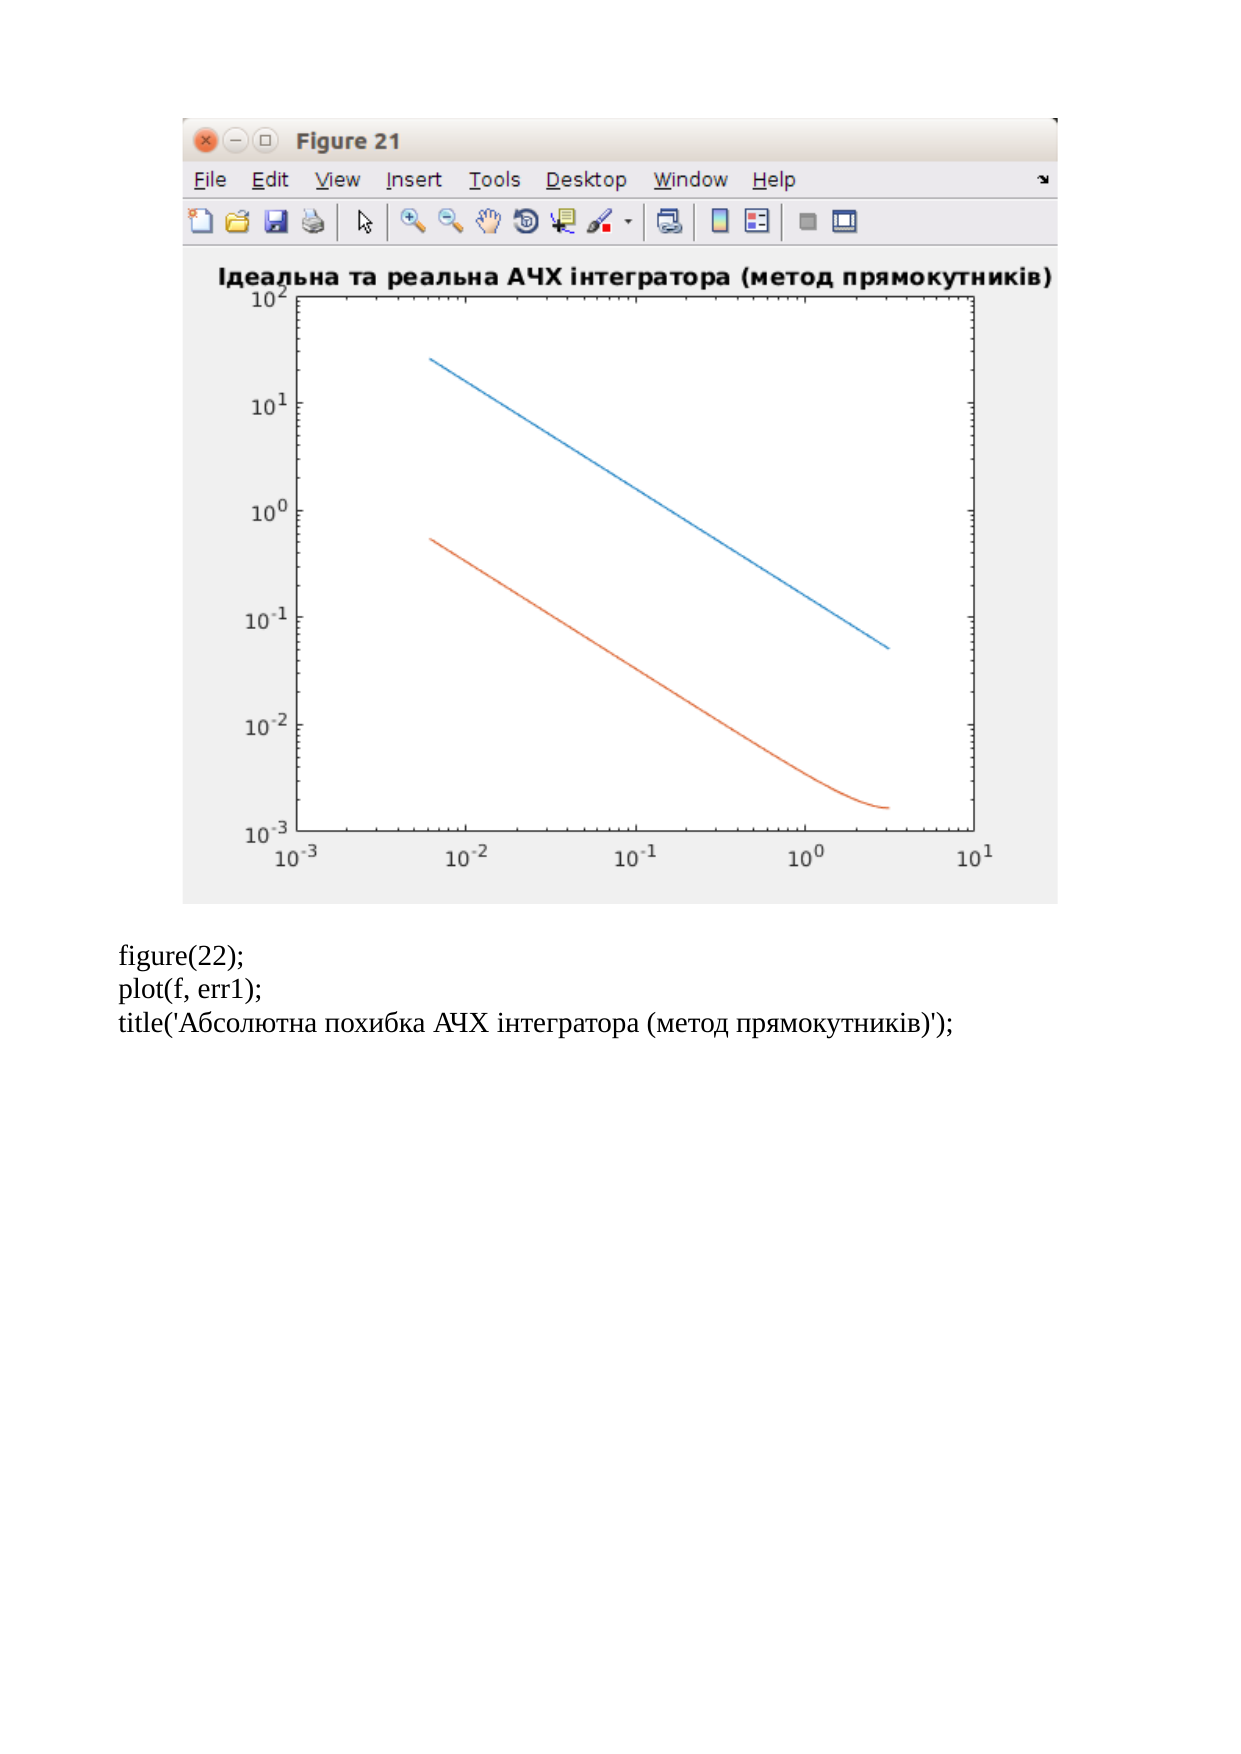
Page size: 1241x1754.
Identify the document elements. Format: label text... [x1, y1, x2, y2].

text figure(22); [118, 938, 1122, 971]
text plot(f, err1); [118, 971, 1122, 1005]
picture [182, 118, 1058, 904]
text title('Абсолютна похибка АЧХ інтегратора (метод прямокутників)'); [118, 1005, 1122, 1038]
